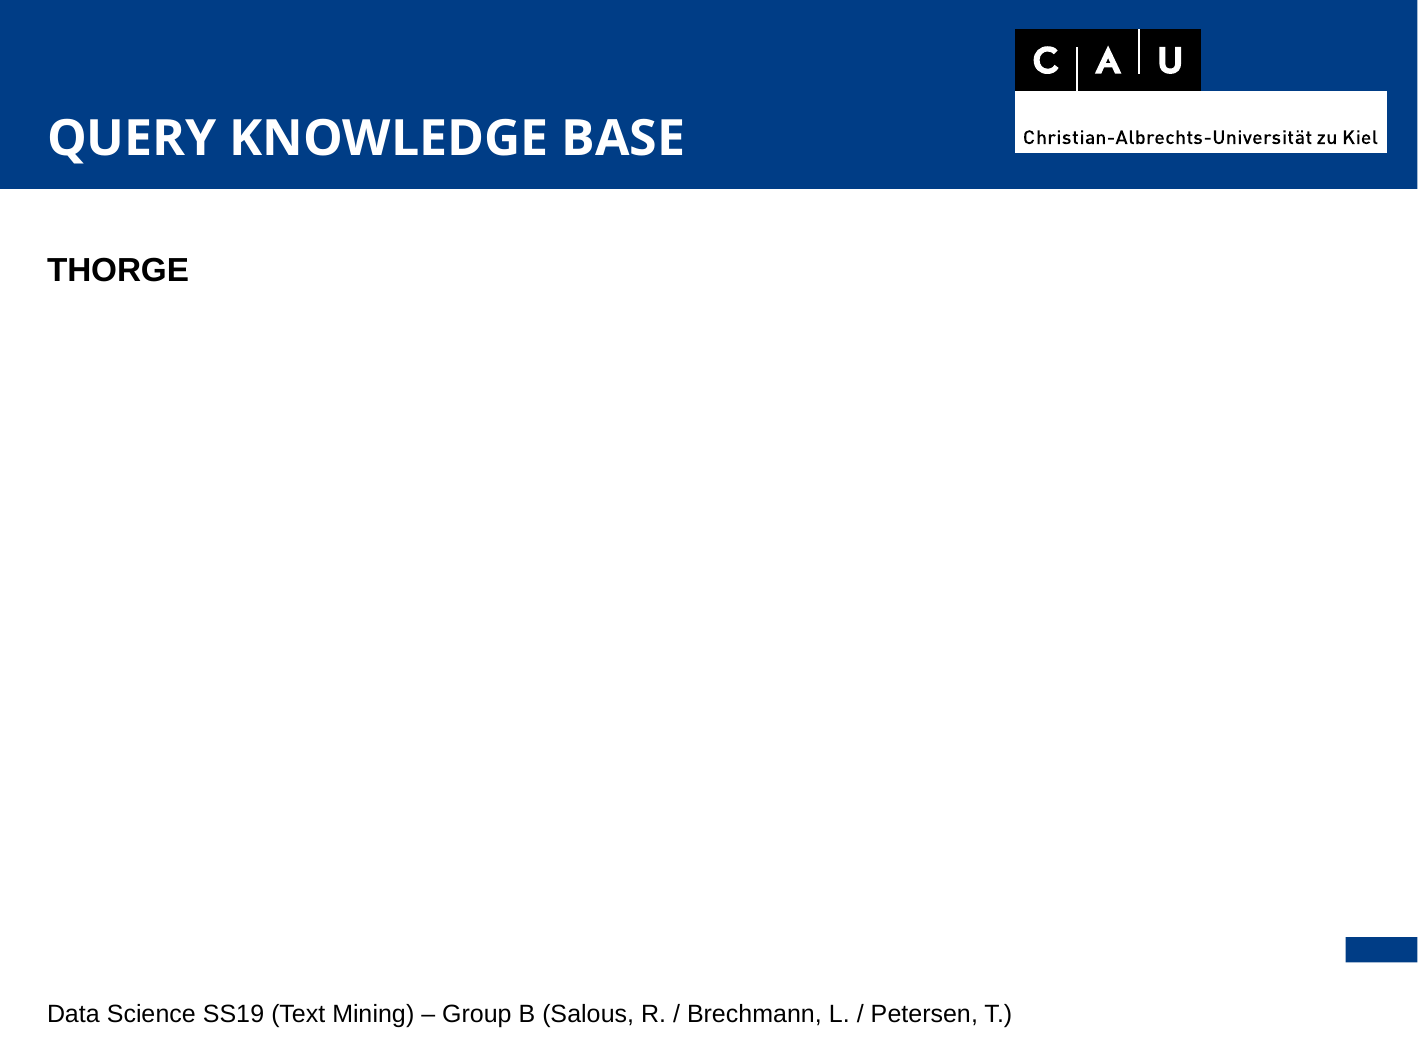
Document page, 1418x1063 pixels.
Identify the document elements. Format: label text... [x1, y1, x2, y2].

text_box Data Science SS19 (Text Mining) – Group B (Salous, R. / Brechmann, L. / Petersen, T.) [47, 979, 1370, 1027]
text_box QUERY KNOWLEDGE BASE [47, 23, 981, 166]
text_box THORGE [47, 247, 1370, 288]
